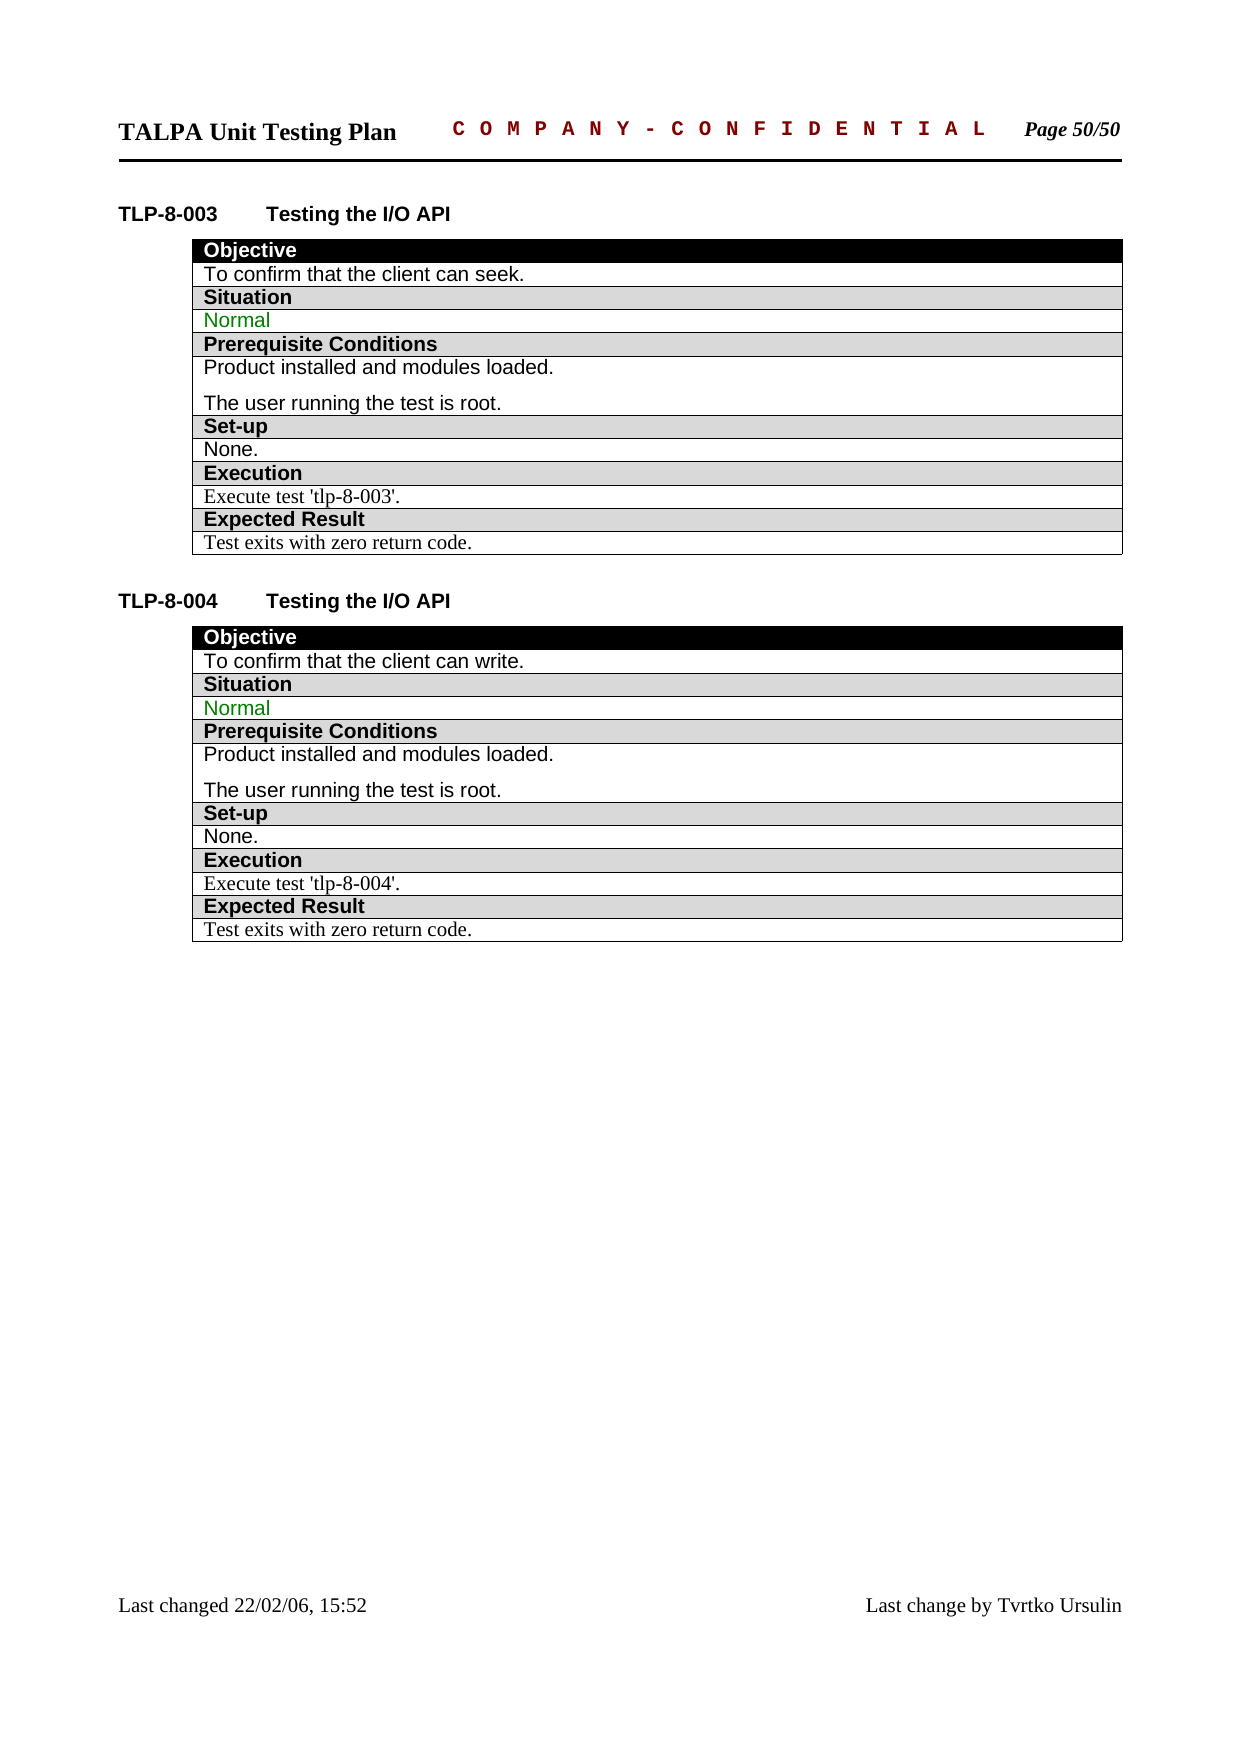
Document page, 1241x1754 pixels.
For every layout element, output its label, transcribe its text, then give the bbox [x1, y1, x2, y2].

table_cell Situation [193, 287, 1122, 309]
table_header Objective [193, 627, 1122, 649]
table_cell Prerequisite Conditions [193, 720, 1122, 743]
table_cell Product installed and modules loaded. The user running the test is root. [193, 357, 1122, 415]
table_cell To confirm that the client can write. [193, 650, 1122, 673]
text TLP-8-003 Testing the I/O API [118, 203, 1122, 226]
table_cell Situation [193, 674, 1122, 696]
table_cell Normal [193, 310, 1122, 332]
table_cell Expected Result [193, 896, 1122, 918]
table_cell Execution [193, 462, 1122, 485]
table_cell Execute test 'tlp-8-004'. [193, 873, 1122, 895]
table_cell Set-up [193, 416, 1122, 438]
table_cell Product installed and modules loaded. The user running the test is root. [193, 744, 1122, 802]
table_cell Expected Result [193, 509, 1122, 531]
table_cell Execute test 'tlp-8-003'. [193, 486, 1122, 508]
table_cell Test exits with zero return code. [193, 919, 1122, 941]
table_cell Set-up [193, 803, 1122, 825]
table_cell None. [193, 439, 1122, 461]
text TLP-8-004 Testing the I/O API [118, 590, 1122, 613]
table_cell To confirm that the client can seek. [193, 263, 1122, 286]
table_cell Execution [193, 849, 1122, 872]
table_cell Prerequisite Conditions [193, 333, 1122, 356]
table_cell Normal [193, 697, 1122, 719]
table_cell Test exits with zero return code. [193, 532, 1122, 554]
table_header Objective [193, 240, 1122, 262]
table_cell None. [193, 826, 1122, 848]
